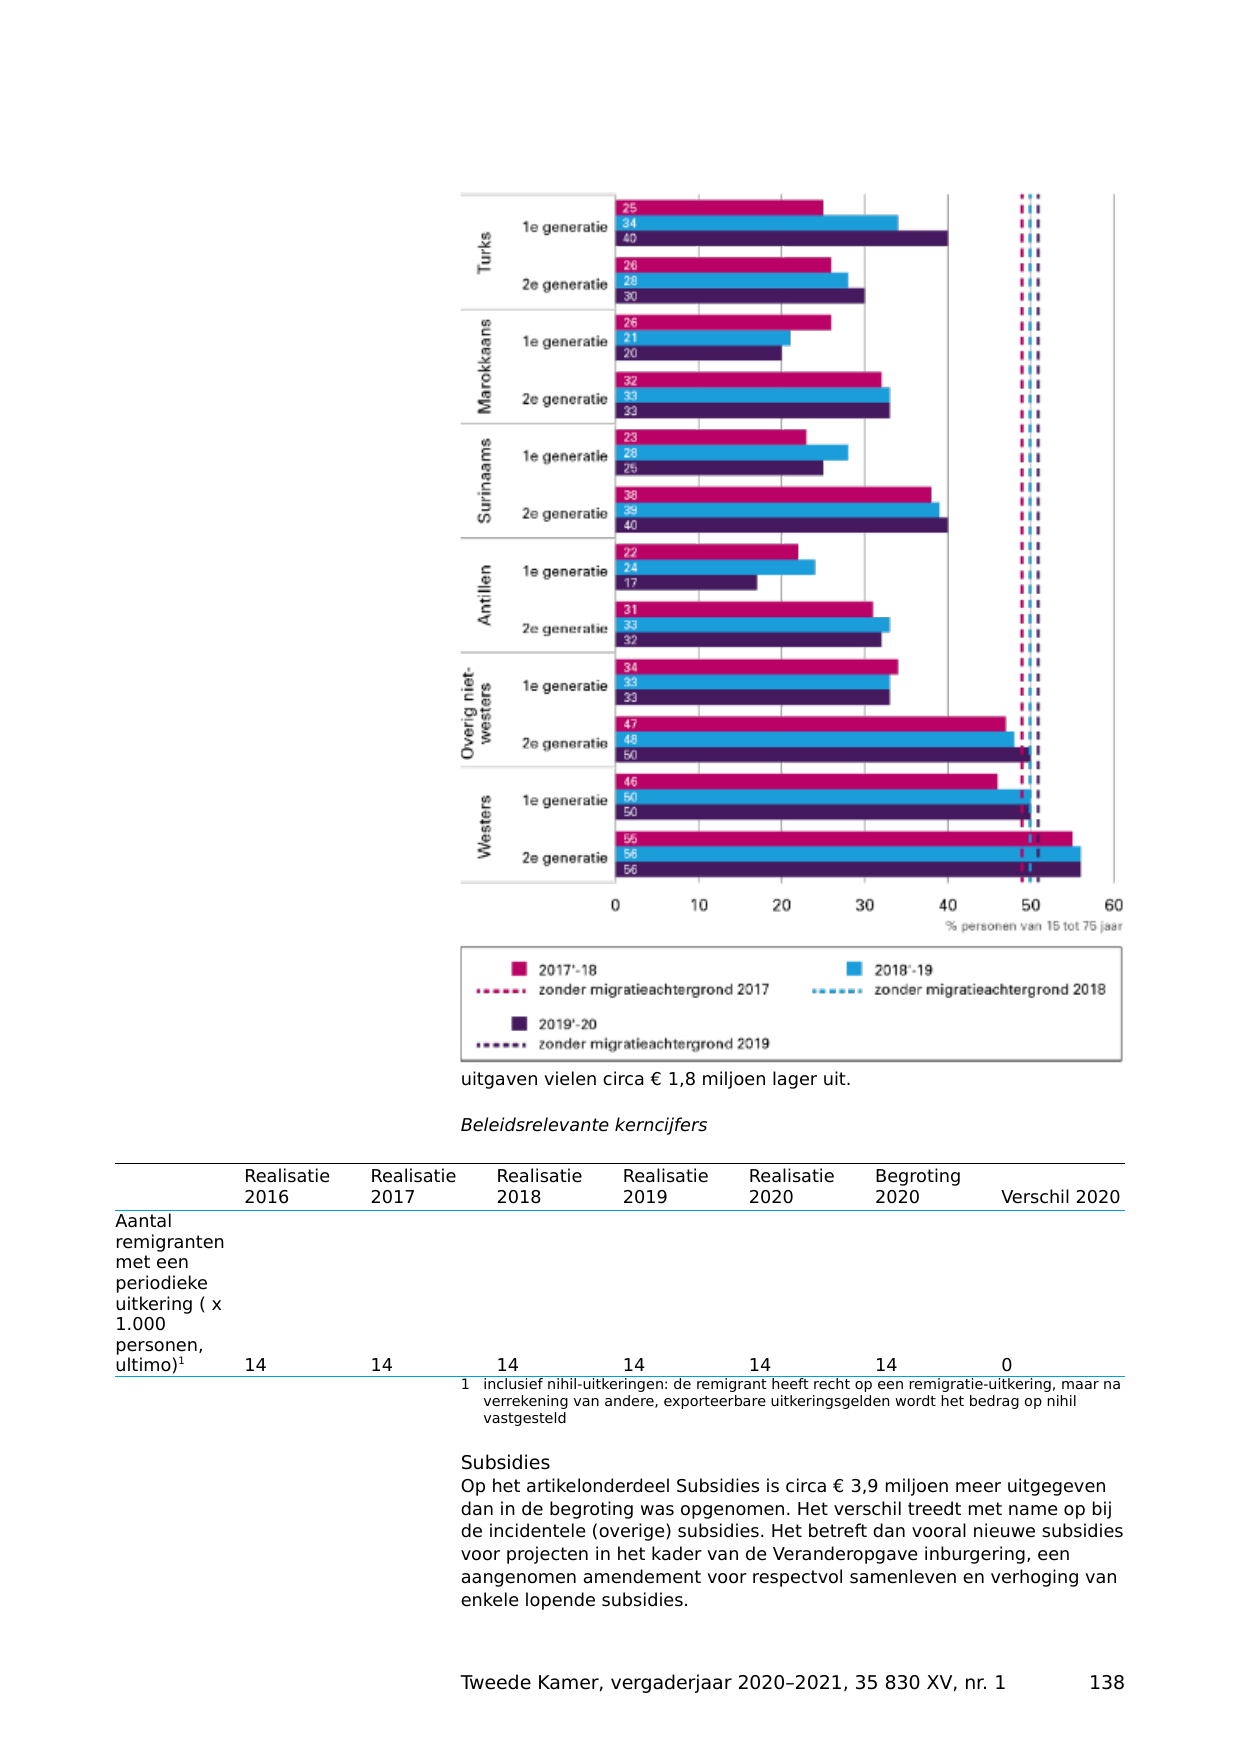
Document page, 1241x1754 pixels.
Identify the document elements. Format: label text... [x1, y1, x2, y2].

table_cell 14 [872, 1211, 998, 1376]
table_cell Realisatie 2018 [494, 1164, 620, 1210]
table_cell Realisatie 2017 [368, 1164, 493, 1210]
table_cell [115, 1164, 241, 1210]
table_cell 14 [620, 1211, 746, 1376]
table_cell 14 [494, 1211, 620, 1376]
table_cell Realisatie 2020 [746, 1164, 872, 1210]
title Subsidies [461, 1452, 1125, 1474]
table_header Tabel 89 Kerncijfers Remigratie [115, 1138, 1125, 1163]
table_cell 14 [241, 1211, 367, 1376]
table_cell Verschil 2020 [998, 1164, 1125, 1210]
text Op het artikelonderdeel Subsidies is circa € 3,9 miljoen meer uitgegeven dan in de begroting was opgenomen. Het verschil treedt met name op bij de incidentele (overige) subsidies. Het betreft dan vooral nieuwe subsidies voor projecten in het kader van de Veranderopgave inburgering, een aangenomen amendement voor respectvol samenleven en verhoging van enkele lopende subsidies. [461, 1474, 1125, 1611]
text uitgaven vielen circa € 1,8 miljoen lager uit. [461, 191, 1125, 1090]
table_cell Aantal remigranten met een periodieke uitkering ( x 1.000 personen, ultimo)1 [115, 1211, 241, 1376]
list inclusief nihil-uitkeringen: de remigrant heeft recht op een remigratie-uitkering, maar na verrekening van andere, exporteerbare uitkeringsgelden wordt het bedrag op nihil vastgesteld [461, 1377, 1125, 1427]
table_cell 14 [368, 1211, 493, 1376]
table_cell 0 [998, 1211, 1125, 1376]
table_cell 14 [746, 1211, 872, 1376]
table_cell Realisatie 2016 [241, 1164, 367, 1210]
text Beleidsrelevante kerncijfers [461, 1113, 1125, 1136]
table_cell Begroting 2020 [872, 1164, 998, 1210]
table_cell Realisatie 2019 [620, 1164, 746, 1210]
